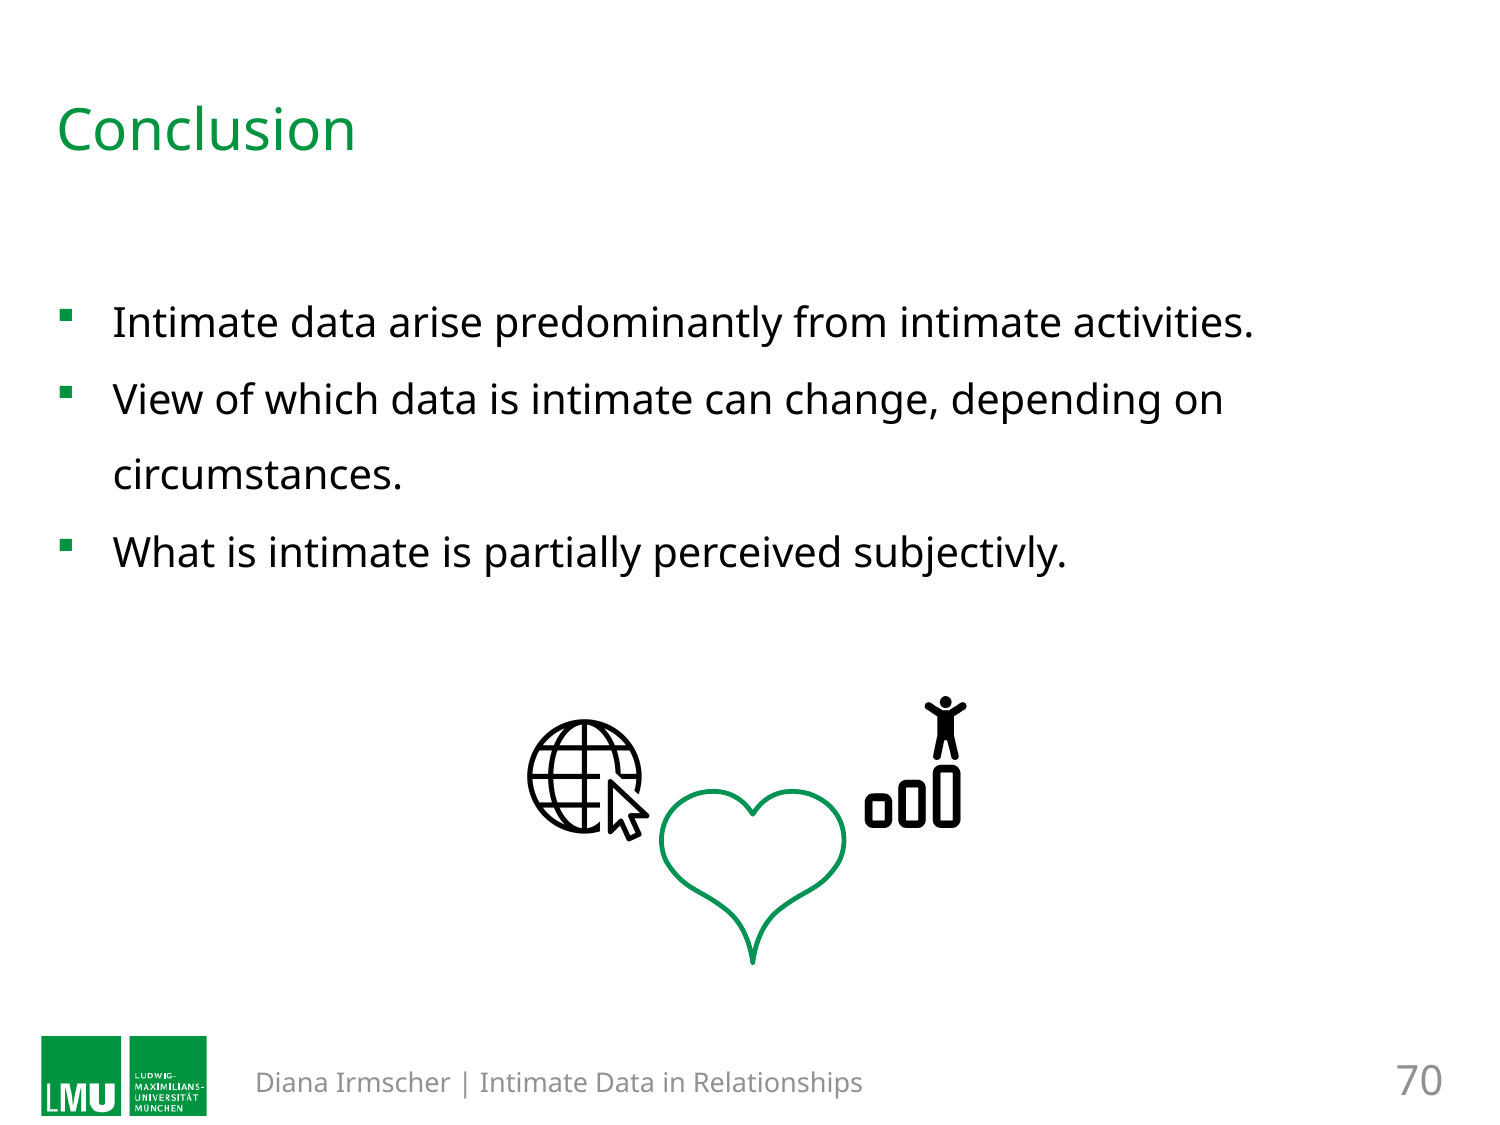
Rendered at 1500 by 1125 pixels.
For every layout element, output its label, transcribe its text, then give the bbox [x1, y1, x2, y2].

picture [850, 696, 981, 828]
title Conclusion [41, 37, 1459, 217]
picture [522, 714, 653, 845]
slide_number [1014, 1046, 1459, 1117]
list Intimate data arise predominantly from intimate activities. View of which data is intimate can change, depending on circumstances. What is intimate is partially perceived subjectivly. [41, 263, 1459, 1007]
footer Diana Irmscher | Intimate Data in Relationships [240, 1046, 963, 1117]
